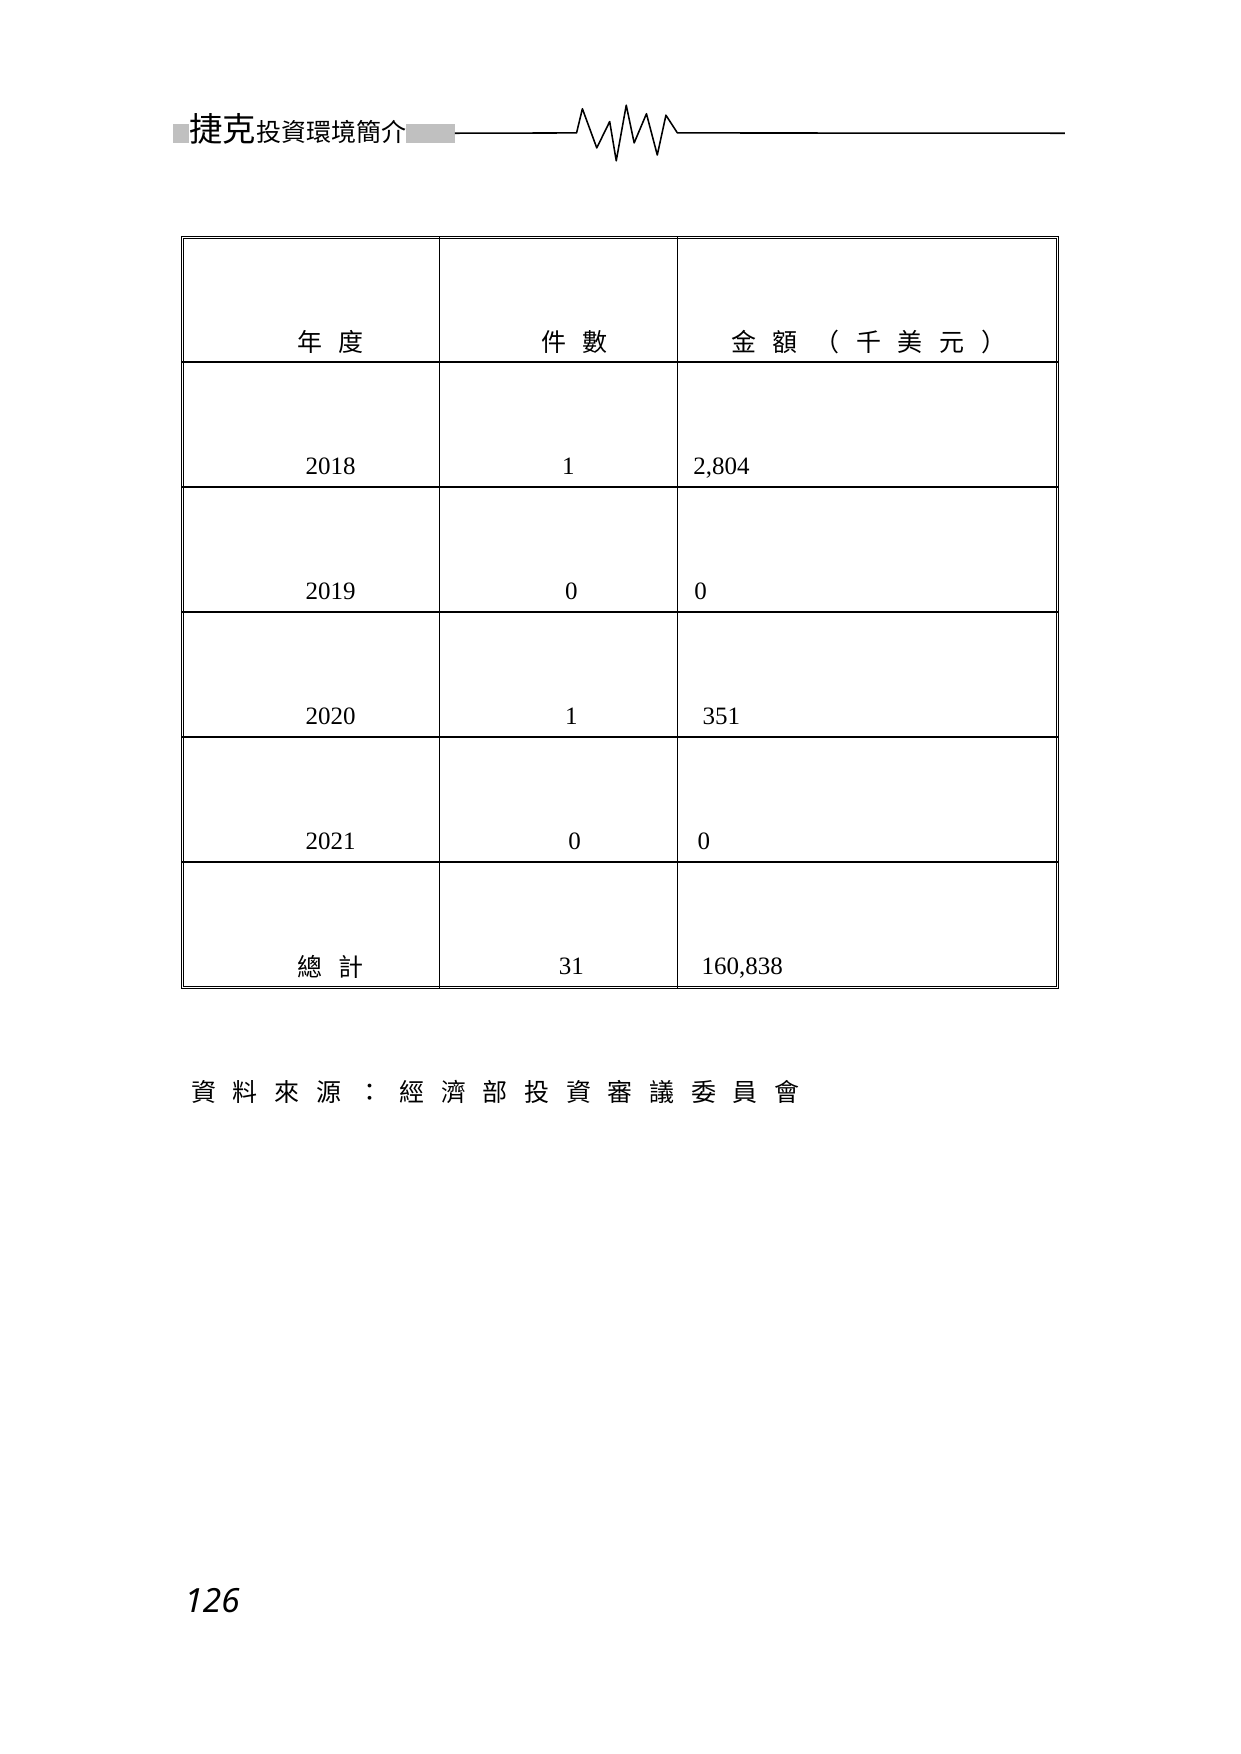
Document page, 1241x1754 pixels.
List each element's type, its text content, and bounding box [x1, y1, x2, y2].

table_cell 0 [678, 738, 1056, 861]
table_cell 0 [440, 488, 677, 611]
table_cell 0 [440, 738, 677, 861]
table_cell 0 [678, 488, 1056, 611]
table_cell 2018 [184, 363, 439, 486]
table_cell 2019 [184, 488, 439, 611]
table_cell 2,804 [678, 363, 1056, 486]
table_cell 總計 [184, 863, 439, 986]
table_header 年度 [184, 239, 439, 361]
table_cell 31 [440, 863, 677, 986]
table_cell 160,838 [678, 863, 1056, 986]
table_cell 1 [440, 363, 677, 486]
table_cell 1 [440, 613, 677, 736]
table_header 件數 [440, 239, 677, 361]
text 資料來源：經濟部投資審議委員會 [183, 1049, 1058, 1111]
table_cell 2021 [184, 738, 439, 861]
table_header 金額（千美元） [678, 239, 1056, 361]
table_cell 351 [678, 613, 1056, 736]
table_cell 2020 [184, 613, 439, 736]
